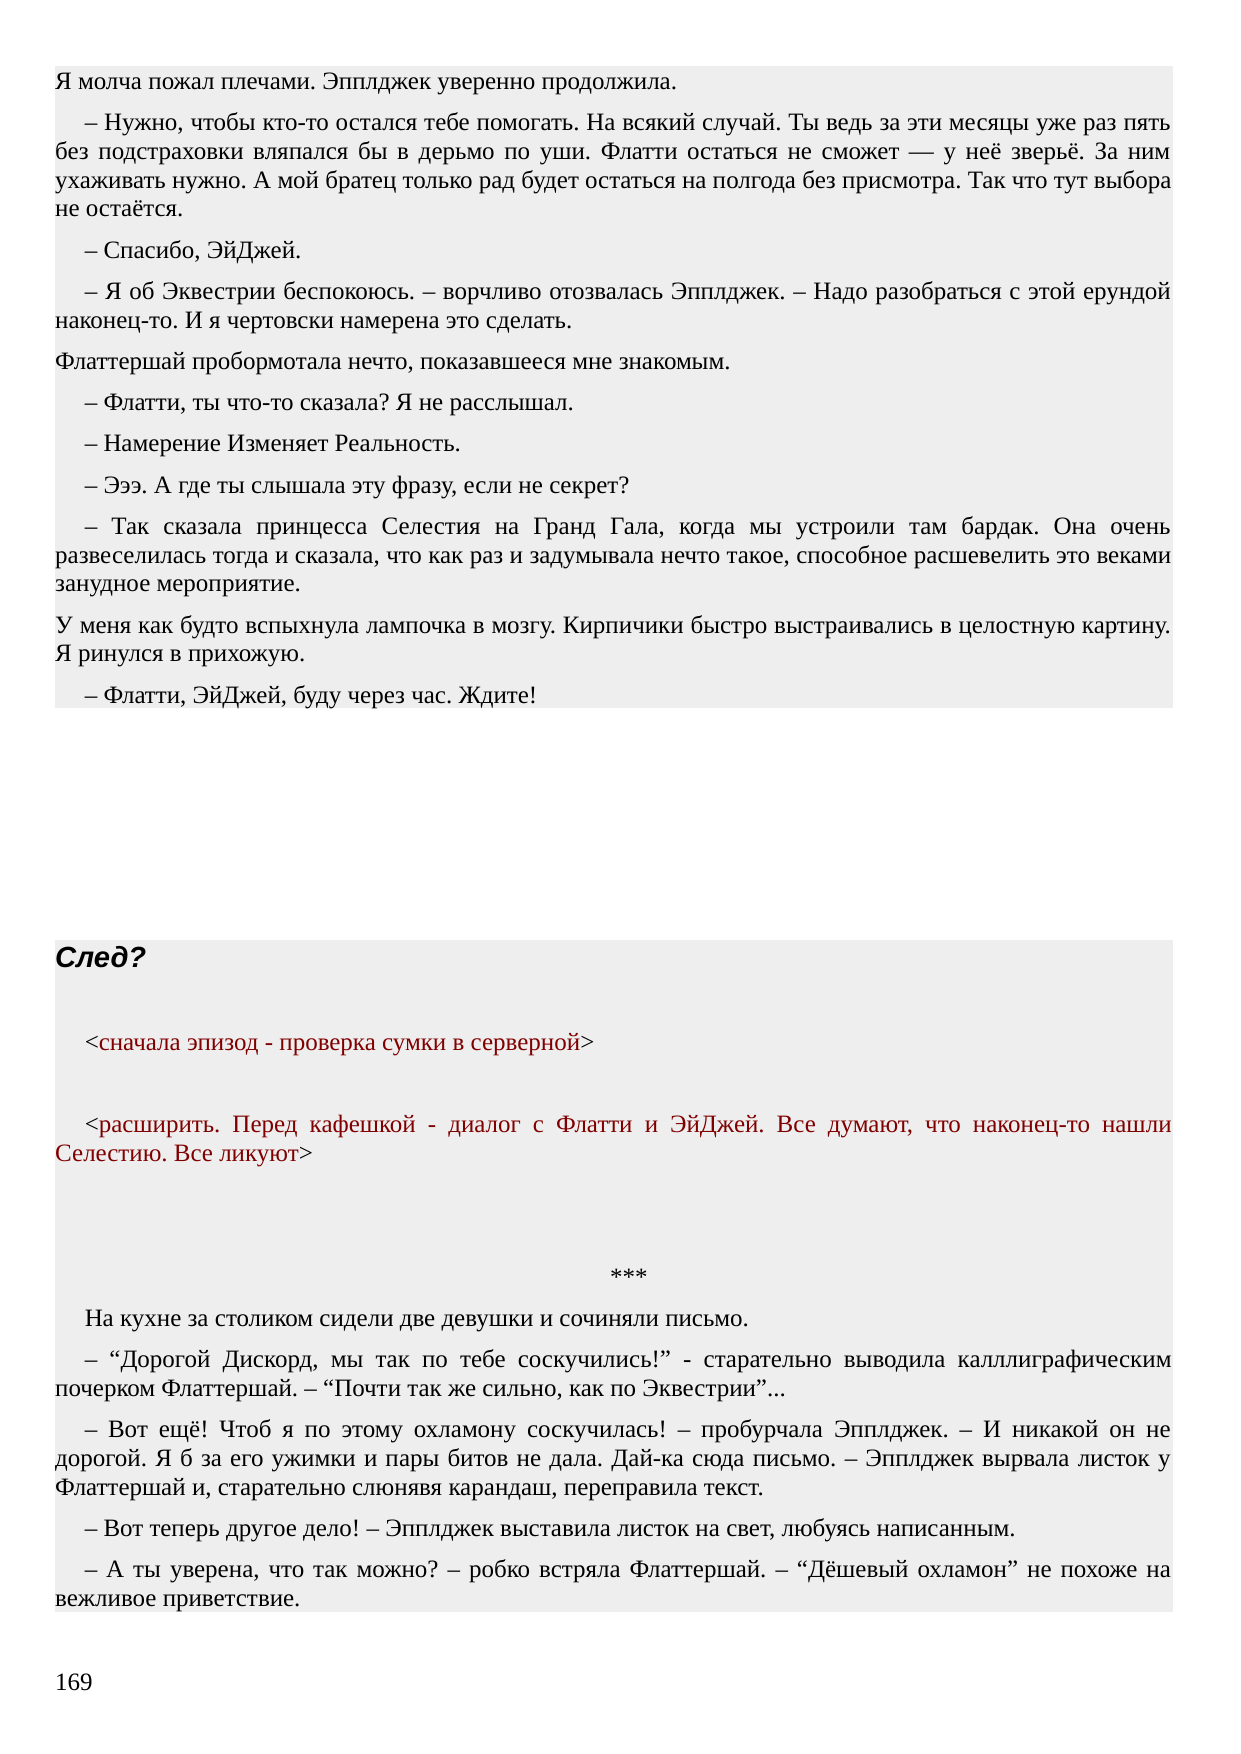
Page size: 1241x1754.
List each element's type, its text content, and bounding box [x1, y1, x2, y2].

list Флаттершай пробормотала нечто, показавшееся мне знакомым. [55, 346, 1173, 375]
text – Намерение Изменяет Реальность. [55, 428, 1173, 457]
text – Эээ. А где ты слышала эту фразу, если не секрет? [55, 470, 1173, 498]
text – Флатти, ты что-то сказала? Я не расслышал. [55, 387, 1173, 416]
text – А ты уверена, что так можно? – робко встряла Флаттершай. – “Дёшевый охламон” не похоже на вежливое приветствие. [55, 1554, 1173, 1612]
text *** [55, 1262, 1173, 1291]
text – Вот ещё! Чтоб я по этому охламону соскучилась! – пробурчала Эпплджек. – И никакой он не дорогой. Я б за его ужимки и пары битов не дала. Дай-ка сюда письмо. – Эпплджек вырвала листок у Флаттершай и, старательно слюнявя карандаш, переправила текст. [55, 1414, 1173, 1501]
text – Спасибо, ЭйДжей. [55, 235, 1173, 263]
subtitle След? [55, 940, 1173, 973]
text – Так сказала принцесса Селестия на Гранд Гала, когда мы устроили там бардак. Она очень развеселилась тогда и сказала, что как раз и задумывала нечто такое, способное расшевелить это веками занудное мероприятие. [55, 511, 1173, 597]
text <расширить. Перед кафешкой - диалог с Флатти и ЭйДжей. Все думают, что наконец-то нашли Селестию. Все ликуют> [55, 1109, 1173, 1167]
text – “Дорогой Дискорд, мы так по тебе соскучились!” - старательно выводила калллиграфическим почерком Флаттершай. – “Почти так же сильно, как по Эквестрии”... [55, 1344, 1173, 1402]
text – Вот теперь другое дело! – Эпплджек выставила листок на свет, любуясь написанным. [55, 1513, 1173, 1542]
text – Флатти, ЭйДжей, буду через час. Ждите! [55, 680, 1173, 708]
text – Я об Эквестрии беспокоюсь. – ворчливо отозвалась Эпплджек. – Надо разобраться с этой ерундой наконец-то. И я чертовски намерена это сделать. [55, 276, 1173, 333]
text <сначала эпизод - проверка сумки в серверной> [55, 1027, 1173, 1056]
text На кухне за столиком сидели две девушки и сочиняли письмо. [55, 1303, 1173, 1332]
text – Нужно, чтобы кто-то остался тебе помогать. На всякий случай. Ты ведь за эти месяцы уже раз пять без подстраховки вляпался бы в дерьмо по уши. Флатти остаться не сможет — у неё зверьё. За ним ухаживать нужно. А мой братец только рад будет остаться на полгода без присмотра. Так что тут выбора не остаётся. [55, 107, 1173, 222]
list У меня как будто вспыхнула лампочка в мозгу. Кирпичики быстро выстраивались в целостную картину. Я ринулся в прихожую. [55, 610, 1173, 667]
list Я молча пожал плечами. Эпплджек уверенно продолжила. [55, 66, 1173, 95]
